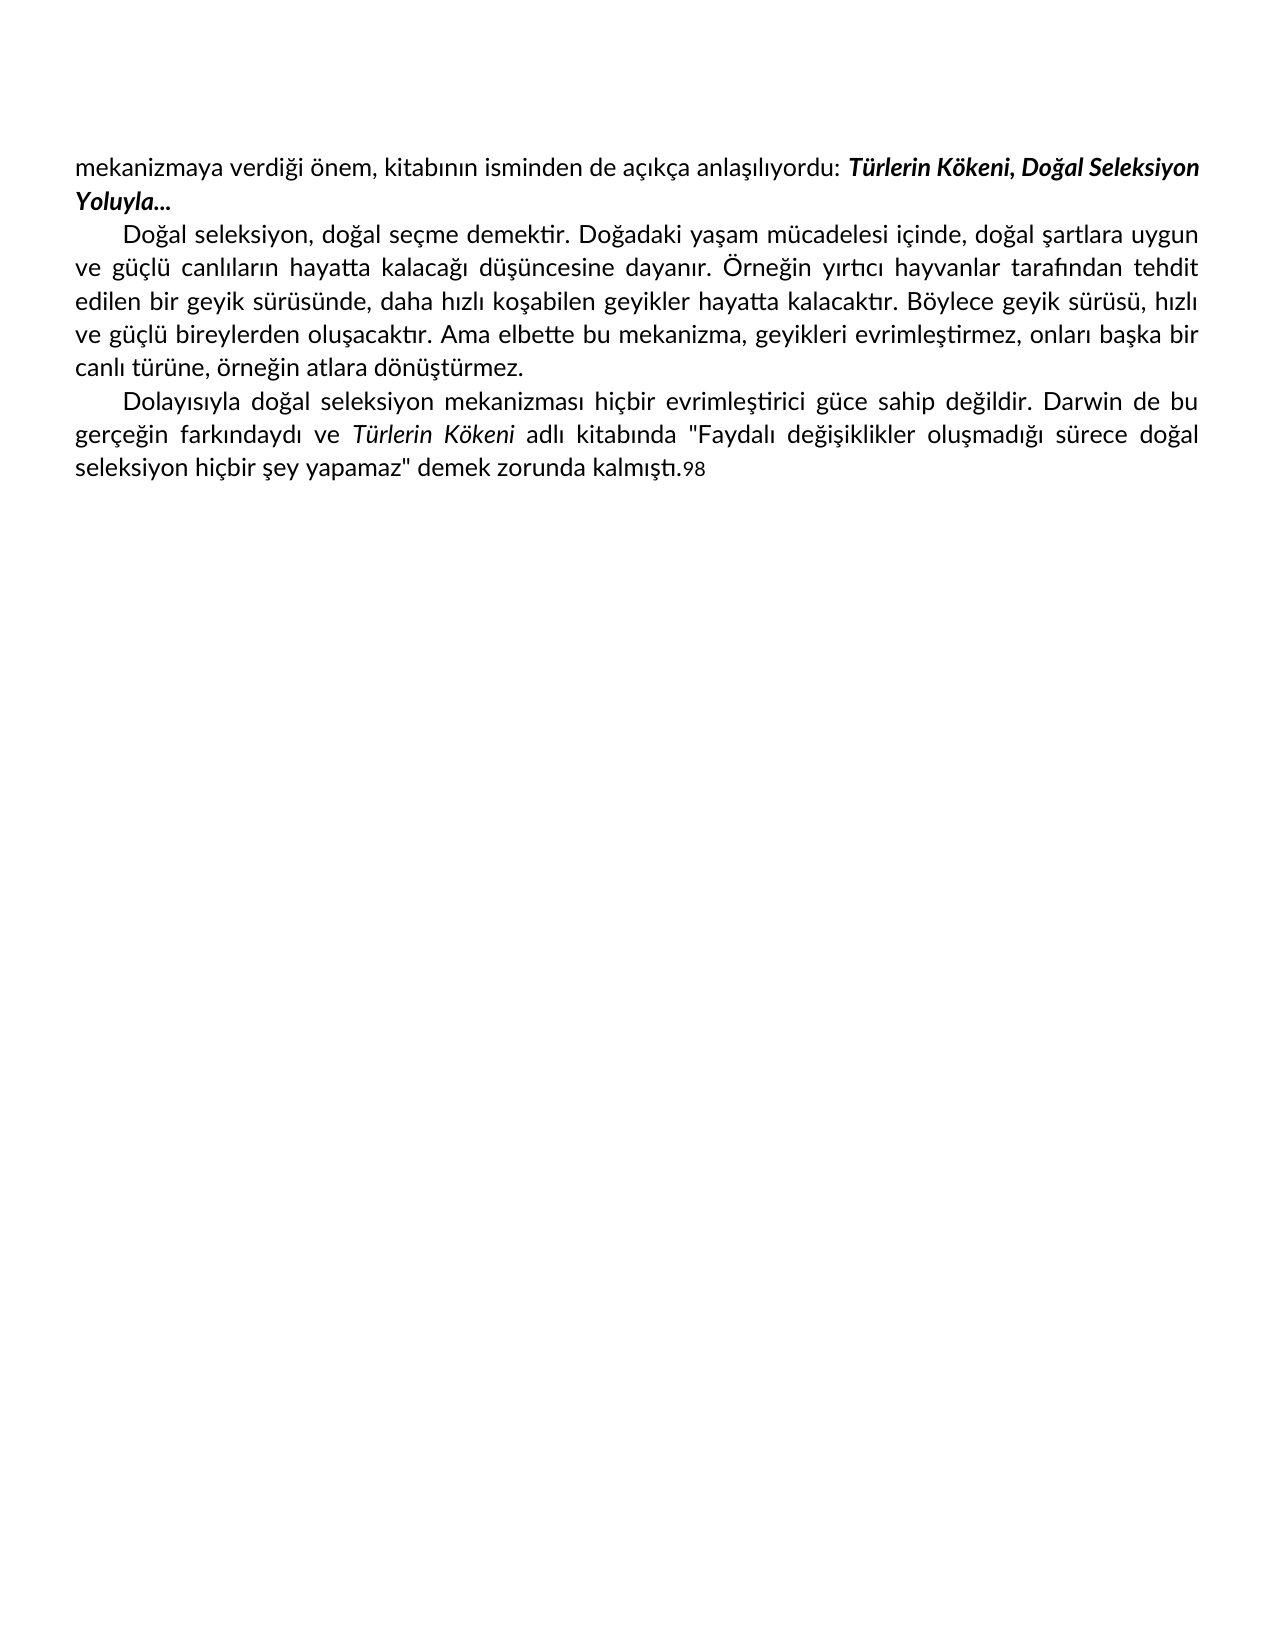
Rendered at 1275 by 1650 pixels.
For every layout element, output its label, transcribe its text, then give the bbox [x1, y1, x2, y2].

text Doğal seleksiyon, doğal seçme demektir. Doğadaki yaşam mücadelesi içinde, doğal şartlara uygun ve güçlü canlıların hayatta kalacağı düşüncesine dayanır. Örneğin yırtıcı hayvanlar tarafından tehdit edilen bir geyik sürüsünde, daha hızlı koşabilen geyikler hayatta kalacaktır. Böylece geyik sürüsü, hızlı ve güçlü bireylerden oluşacaktır. Ama elbette bu mekanizma, geyikleri evrimleştirmez, onları başka bir canlı türüne, örneğin atlara dönüştürmez. [75, 217, 1200, 383]
text mekanizmaya verdiği önem, kitabının isminden de açıkça anlaşılıyordu: Türlerin Kökeni, Doğal Seleksiyon Yoluyla... [75, 150, 1200, 217]
text Dolayısıyla doğal seleksiyon mekanizması hiçbir evrimleştirici güce sahip değildir. Darwin de bu gerçeğin farkındaydı ve Türlerin Kökeni adlı kitabında "Faydalı değişiklikler oluşmadığı sürece doğal seleksiyon hiçbir şey yapamaz" demek zorunda kalmıştı.98 [75, 383, 1200, 483]
